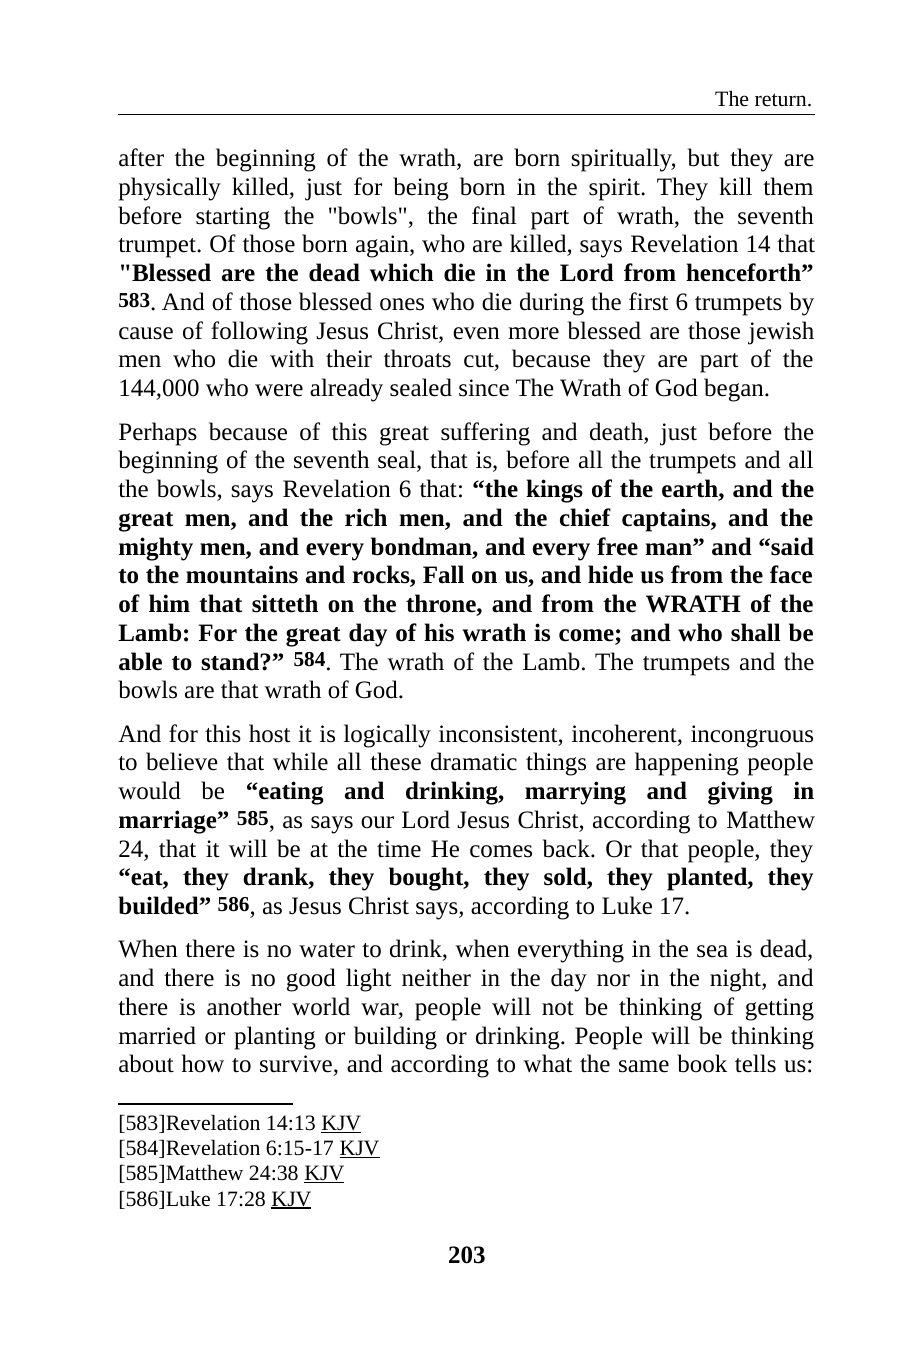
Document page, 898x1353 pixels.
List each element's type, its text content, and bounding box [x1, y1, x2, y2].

text And for this host it is logically inconsistent, incoherent, incongruous to believe that while all these dramatic things are happening people would be “eating and drinking, marrying and giving in marriage” , as says our Lord Jesus Christ, according to Matthew 24, that it will be at the time He comes back. Or that people, they “eat, they drank, they bought, they sold, they planted, they builded” , as Jesus Christ says, according to Luke 17. [118, 719, 815, 920]
text Perhaps because of this great suffering and death, just before the beginning of the seventh seal, that is, before all the trumpets and all the bowls, says Revelation 6 that: “the kings of the earth, and the great men, and the rich men, and the chief captains, and the mighty men, and every bondman, and every free man” and “said to the mountains and rocks, Fall on us, and hide us from the face of him that sitteth on the throne, and from the WRATH of the Lamb: For the great day of his wrath is come; and who shall be able to stand?” . The wrath of the Lamb. The trumpets and the bowls are that wrath of God. [118, 417, 815, 704]
text Luke 17:28 KJV [118, 1186, 815, 1211]
text When there is no water to drink, when everything in the sea is dead, and there is no good light neither in the day nor in the night, and there is another world war, people will not be thinking of getting married or planting or building or drinking. People will be thinking about how to survive, and according to what the same book tells us: [118, 934, 815, 1078]
text Revelation 6:15-17 KJV [118, 1135, 815, 1160]
text Revelation 14:13 KJV [118, 1110, 815, 1135]
text after the beginning of the wrath, are born spiritually, but they are physically killed, just for being born in the spirit. They kill them before starting the "bowls", the final part of wrath, the seventh trumpet. Of those born again, who are killed, says Revelation 14 that "Blessed are the dead which die in the Lord from henceforth” . And of those blessed ones who die during the first 6 trumpets by cause of following Jesus Christ, even more blessed are those jewish men who die with their throats cut, because they are part of the 144,000 who were already sealed since The Wrath of God began. [118, 143, 815, 402]
text Matthew 24:38 KJV [118, 1160, 815, 1186]
